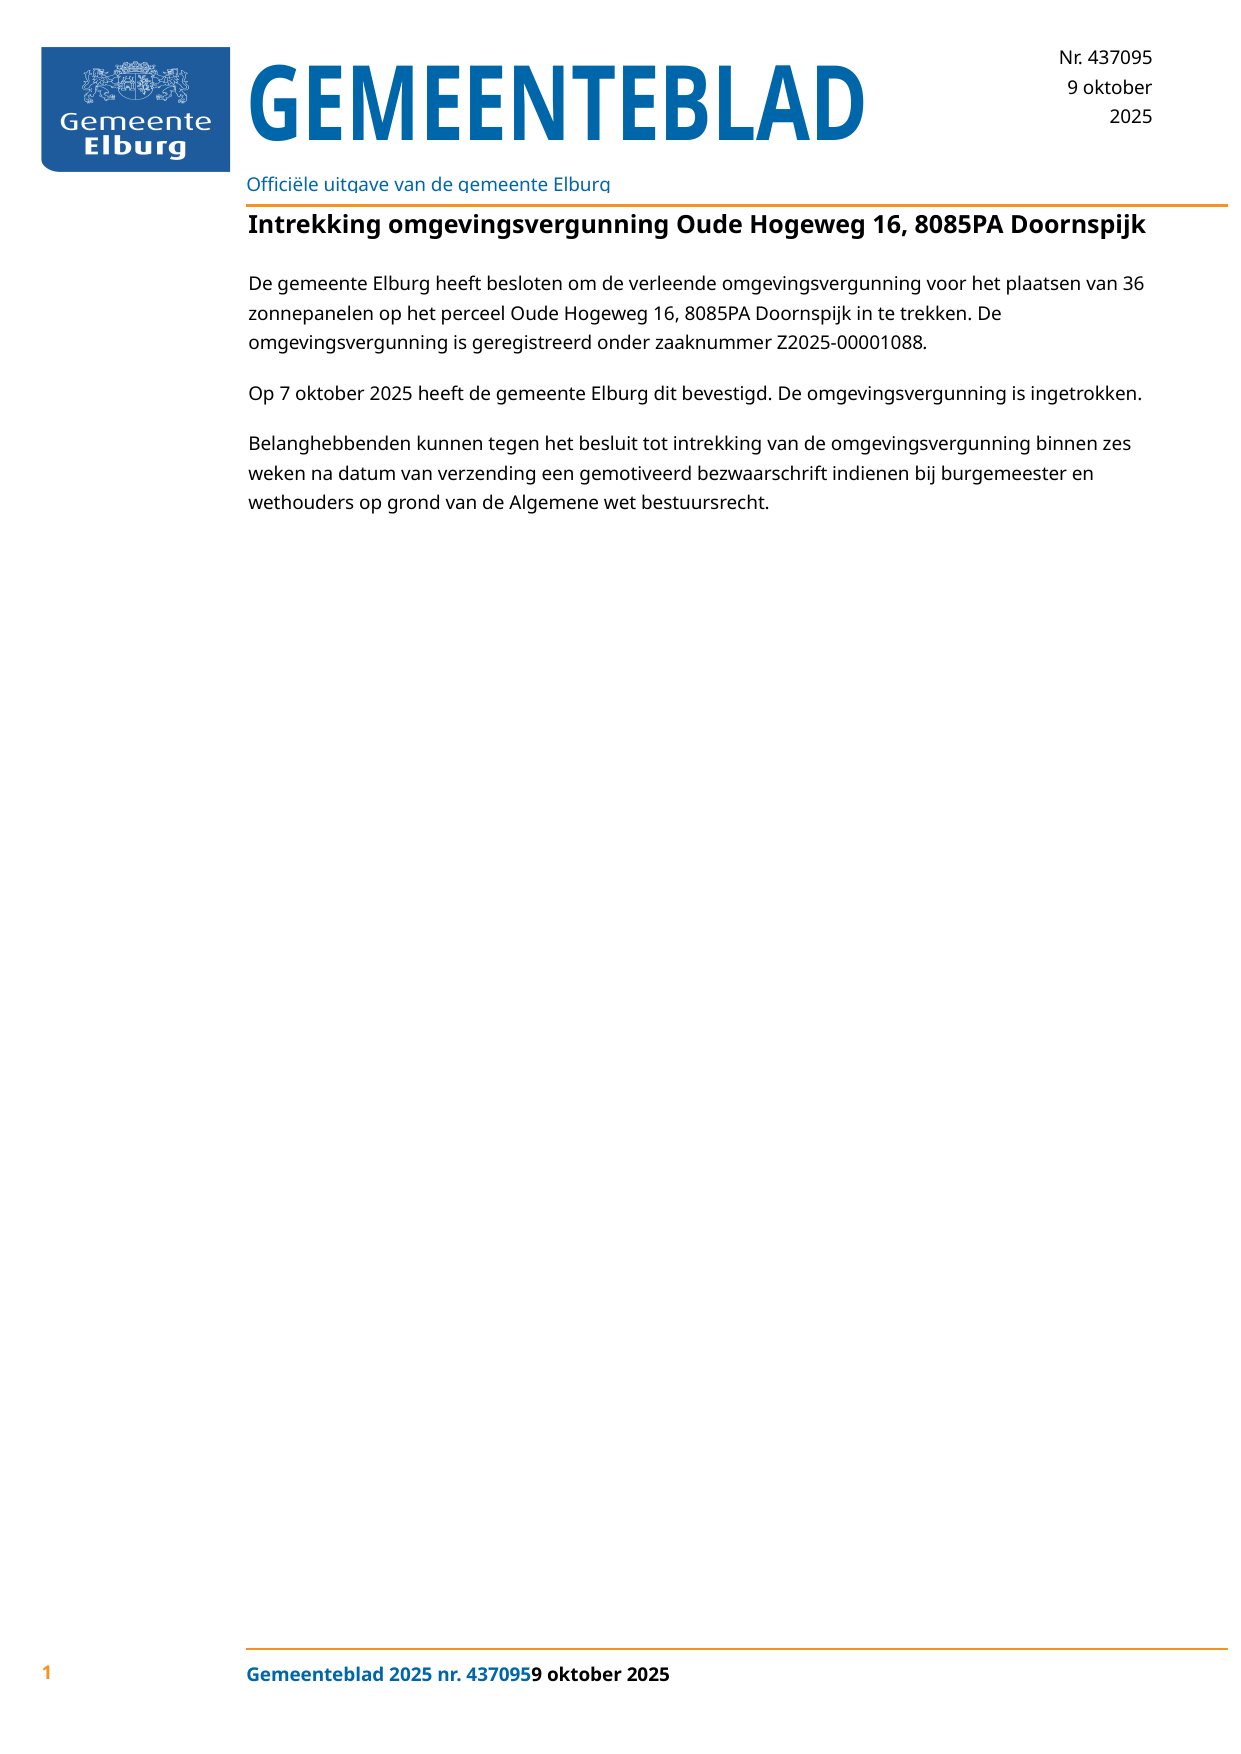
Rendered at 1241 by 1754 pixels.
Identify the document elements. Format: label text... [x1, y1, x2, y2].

picture [41, 47, 231, 172]
text Belanghebbenden kunnen tegen het besluit tot intrekking van de omgevingsvergunning binnen zes weken na datum van verzending een gemotiveerd bezwaarschrift indienen bij burgemeester en wethouders op grond van de Algemene wet bestuursrecht. [248, 430, 1152, 515]
text Intrekking omgevingsvergunning Oude Hogeweg 16, 8085PA Doornspijk [248, 207, 1152, 241]
text Op 7 oktober 2025 heeft de gemeente Elburg dit bevestigd. De omgevingsvergunning is ingetrokken. [248, 380, 1152, 406]
text De gemeente Elburg heeft besloten om de verleende omgevingsvergunning voor het plaatsen van 36 zonnepanelen op het perceel Oude Hogeweg 16, 8085PA Doornspijk in te trekken. De omgevingsvergunning is geregistreerd onder zaaknummer Z2025-00001088. [248, 270, 1152, 355]
